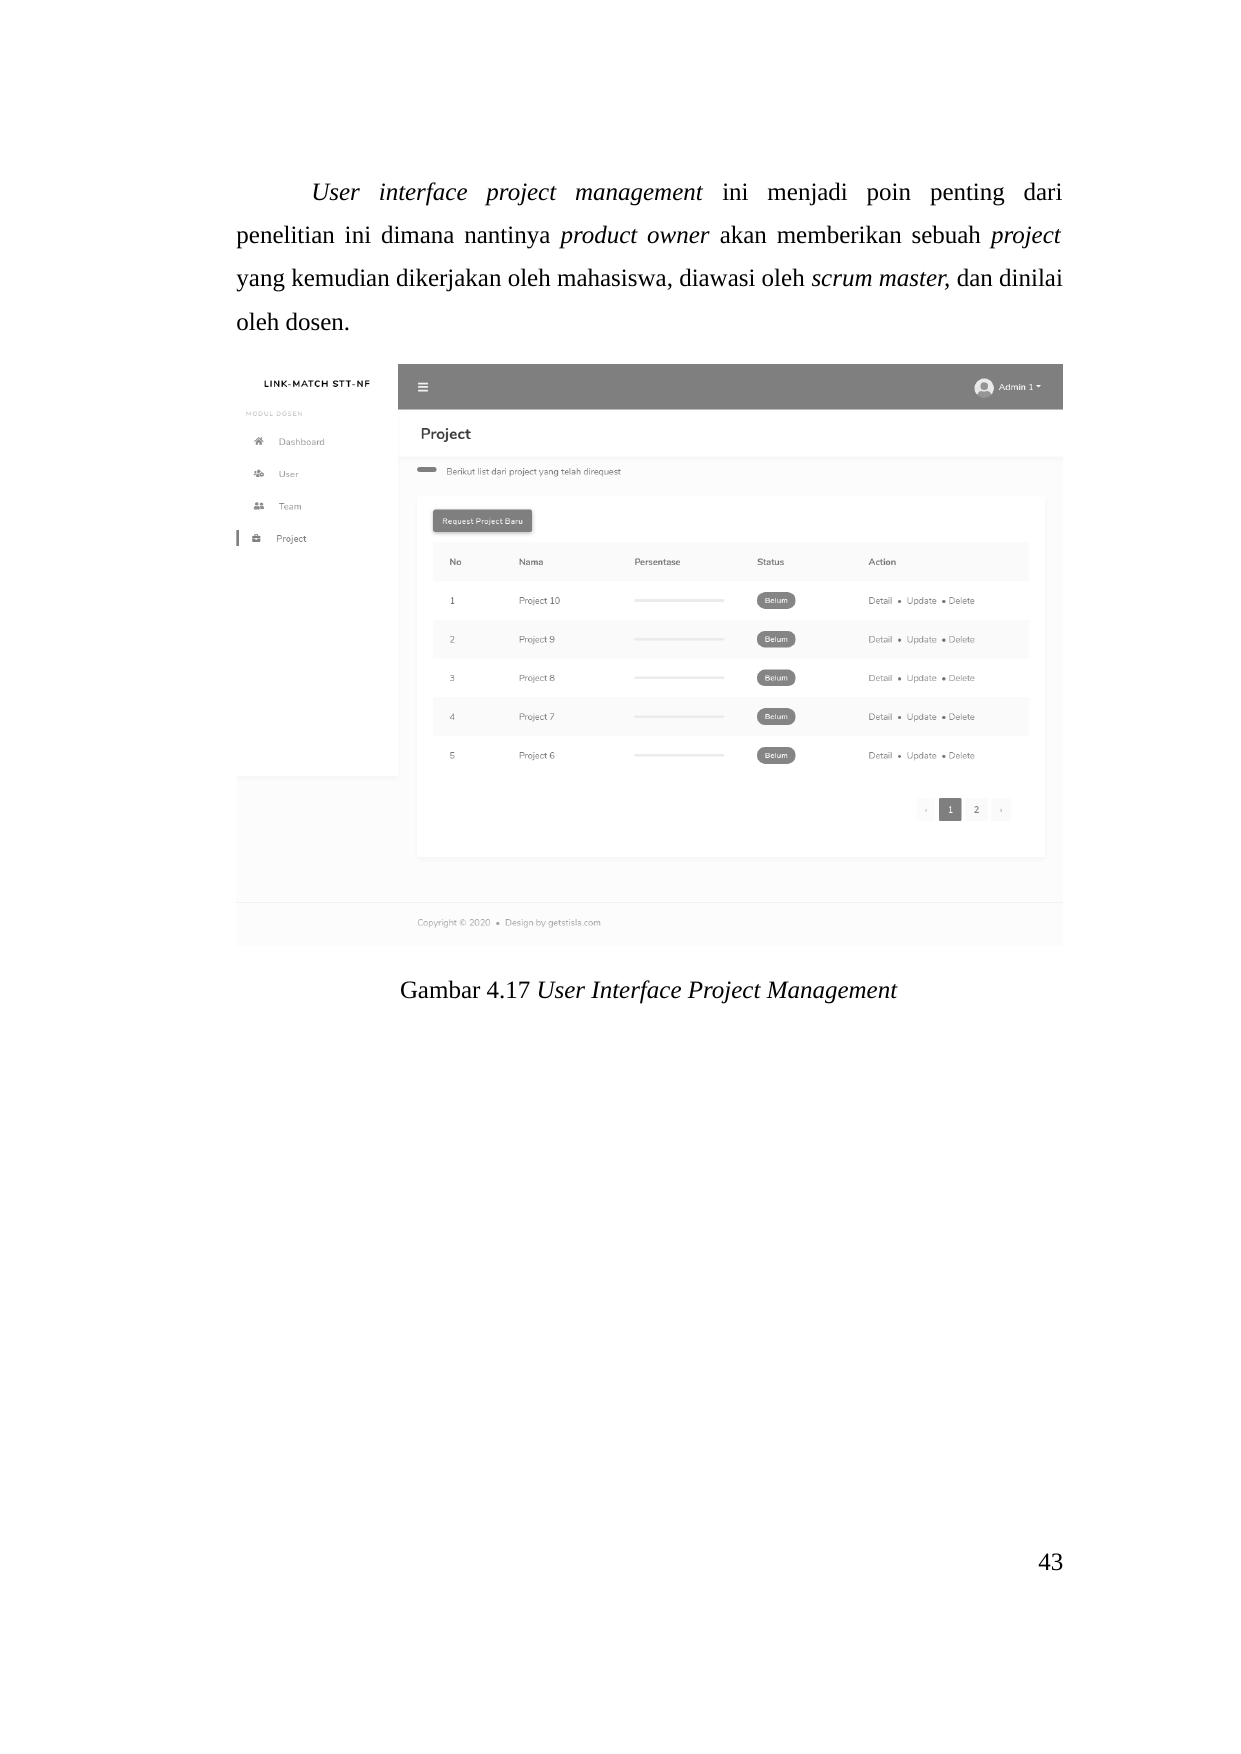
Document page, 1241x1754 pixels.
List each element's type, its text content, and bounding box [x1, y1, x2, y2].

text User interface project management ini menjadi poin penting dari penelitian ini dimana nantinya product owner akan memberikan sebuah project yang kemudian dikerjakan oleh mahasiswa, diawasi oleh scrum master, dan dinilai oleh dosen. [236, 177, 1063, 335]
picture [236, 364, 1063, 946]
text Gambar 4.17 User Interface Project Management [236, 975, 1063, 1004]
